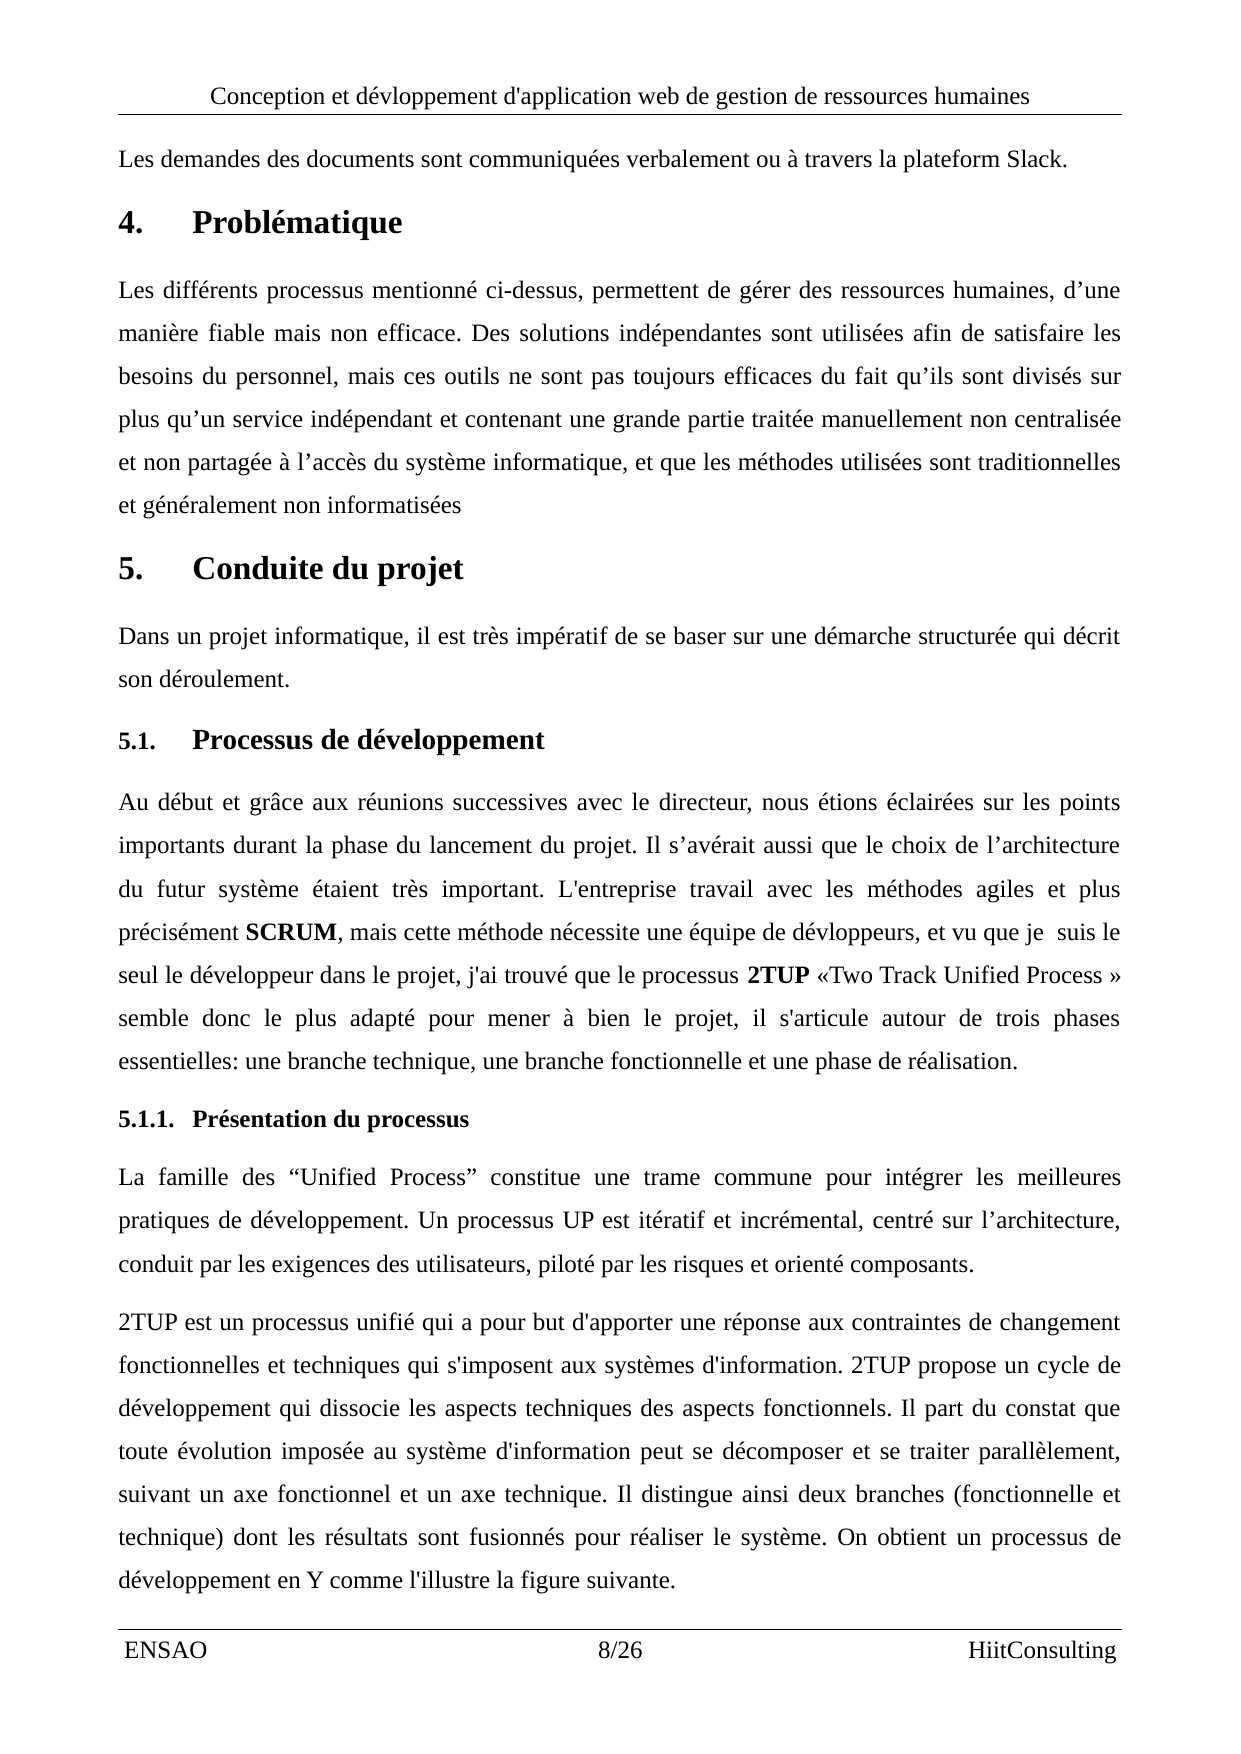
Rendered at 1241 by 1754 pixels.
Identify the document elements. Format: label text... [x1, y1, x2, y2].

text 5. Conduite du projet [118, 548, 1122, 587]
text Dans un projet informatique, il est très impératif de se baser sur une démarche structurée qui décrit son déroulement. [118, 621, 1122, 693]
text Les demandes des documents sont communiquées verbalement ou à travers la plateform Slack. [118, 144, 1122, 173]
text 2TUP est un processus unifié qui a pour but d'apporter une réponse aux contraintes de changement fonctionnelles et techniques qui s'imposent aux systèmes d'information. 2TUP propose un cycle de développement qui dissocie les aspects techniques des aspects fonctionnels. Il part du constat que toute évolution imposée au système d'information peut se décomposer et se traiter parallèlement, suivant un axe fonctionnel et un axe technique. Il distingue ainsi deux branches (fonctionnelle et technique) dont les résultats sont fusionnés pour réaliser le système. On obtient un processus de développement en Y comme l'illustre la figure suivante. [118, 1307, 1122, 1594]
text Les différents processus mentionné ci-dessus, permettent de gérer des ressources humaines, d’une manière fiable mais non efficace. Des solutions indépendantes sont utilisées afin de satisfaire les besoins du personnel, mais ces outils ne sont pas toujours efficaces du fait qu’ils sont divisés sur plus qu’un service indépendant et contenant une grande partie traitée manuellement non centralisée et non partagée à l’accès du système informatique, et que les méthodes utilisées sont traditionnelles et généralement non informatisées [118, 275, 1122, 519]
text Au début et grâce aux réunions successives avec le directeur, nous étions éclairées sur les points importants durant la phase du lancement du projet. Il s’avérait aussi que le choix de l’architecture du futur système étaient très important. L'entreprise travail avec les méthodes agiles et plus précisément SCRUM, mais cette méthode nécessite une équipe de dévloppeurs, et vu que je suis le seul le développeur dans le projet, j'ai trouvé que le processus 2TUP «Two Track Unified Process » semble donc le plus adapté pour mener à bien le projet, il s'articule autour de trois phases essentielles: une branche technique, une branche fonctionnelle et une phase de réalisation. [118, 787, 1122, 1075]
text 5.1. Processus de développement [118, 722, 1122, 756]
text 5.1.1. Présentation du processus [118, 1104, 1122, 1133]
text 4. Problématique [118, 202, 1122, 241]
text La famille des “Unified Process” constitue une trame commune pour intégrer les meilleures pratiques de développement. Un processus UP est itératif et incrémental, centré sur l’architecture, conduit par les exigences des utilisateurs, piloté par les risques et orienté composants. [118, 1162, 1122, 1277]
